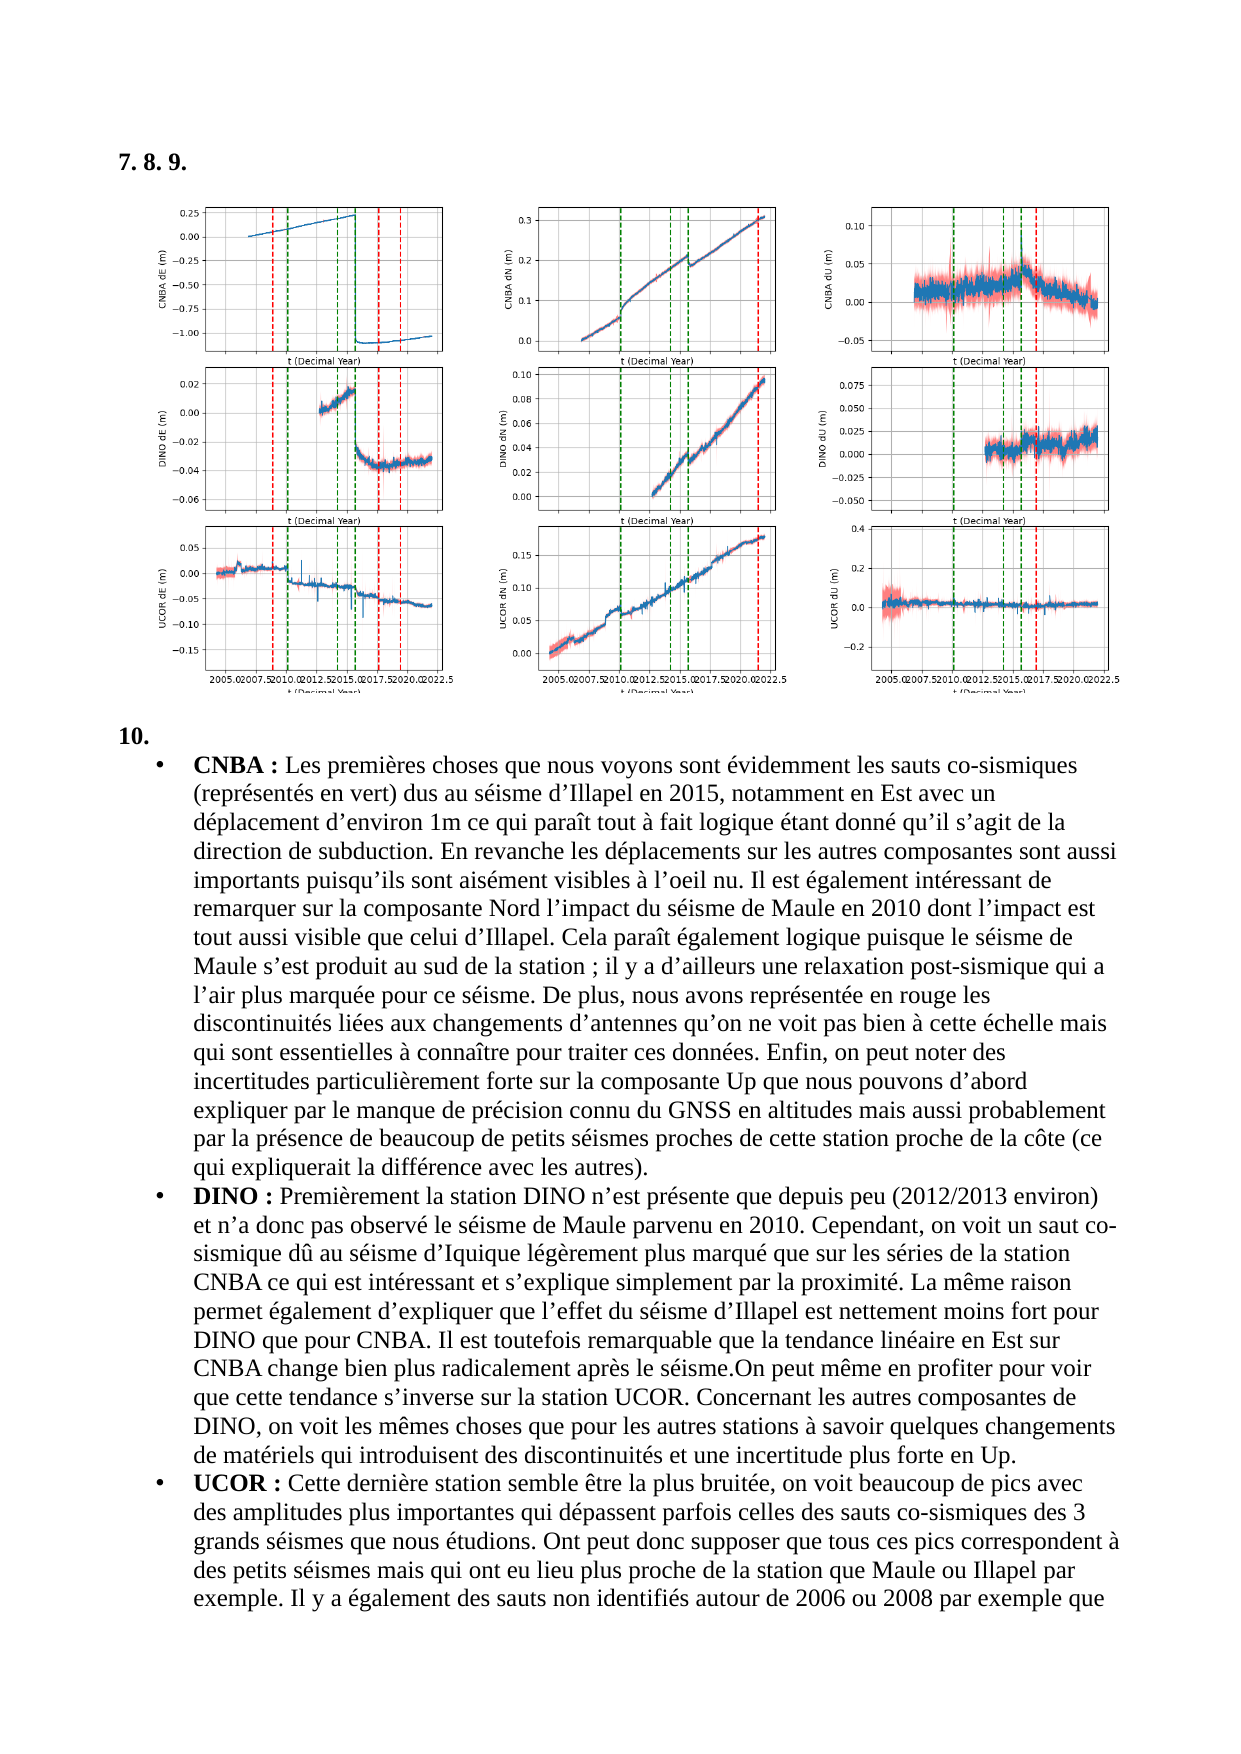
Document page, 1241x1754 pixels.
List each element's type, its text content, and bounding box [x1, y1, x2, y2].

text 7. 8. 9. [118, 147, 1122, 176]
text 10. [118, 721, 1122, 750]
picture [118, 201, 1123, 693]
list CNBA : Les premières choses que nous voyons sont évidemment les sauts co-sismiques (représentés en vert) dus au séisme d’Illapel en 2015, notamment en Est avec un déplacement d’environ 1m ce qui paraît tout à fait logique étant donné qu’il s’agit de la direction de subduction. En revanche les déplacements sur les autres composantes sont aussi importants puisqu’ils sont aisément visibles à l’oeil nu. Il est également intéressant de remarquer sur la composante Nord l’impact du séisme de Maule en 2010 dont l’impact est tout aussi visible que celui d’Illapel. Cela paraît également logique puisque le séisme de Maule s’est produit au sud de la station ; il y a d’ailleurs une relaxation post-sismique qui a l’air plus marquée pour ce séisme. De plus, nous avons représentée en rouge les discontinuités liées aux changements d’antennes qu’on ne voit pas bien à cette échelle mais qui sont essentielles à connaître pour traiter ces données. Enfin, on peut noter des incertitudes particulièrement forte sur la composante Up que nous pouvons d’abord expliquer par le manque de précision connu du GNSS en altitudes mais aussi probablement par la présence de beaucoup de petits séismes proches de cette station proche de la côte (ce qui expliquerait la différence avec les autres). [156, 750, 1122, 1181]
list DINO : Premièrement la station DINO n’est présente que depuis peu (2012/2013 environ) et n’a donc pas observé le séisme de Maule parvenu en 2010. Cependant, on voit un saut co-sismique dû au séisme d’Iquique légèrement plus marqué que sur les séries de la station CNBA ce qui est intéressant et s’explique simplement par la proximité. La même raison permet également d’expliquer que l’effet du séisme d’Illapel est nettement moins fort pour DINO que pour CNBA. Il est toutefois remarquable que la tendance linéaire en Est sur CNBA change bien plus radicalement après le séisme.On peut même en profiter pour voir que cette tendance s’inverse sur la station UCOR. Concernant les autres composantes de DINO, on voit les mêmes choses que pour les autres stations à savoir quelques changements de matériels qui introduisent des discontinuités et une incertitude plus forte en Up. [156, 1181, 1122, 1468]
list UCOR : Cette dernière station semble être la plus bruitée, on voit beaucoup de pics avec des amplitudes plus importantes qui dépassent parfois celles des sauts co-sismiques des 3 grands séismes que nous étudions. Ont peut donc supposer que tous ces pics correspondent à des petits séismes mais qui ont eu lieu plus proche de la station que Maule ou Illapel par exemple. Il y a également des sauts non identifiés autour de 2006 ou 2008 par exemple que [156, 1468, 1122, 1612]
